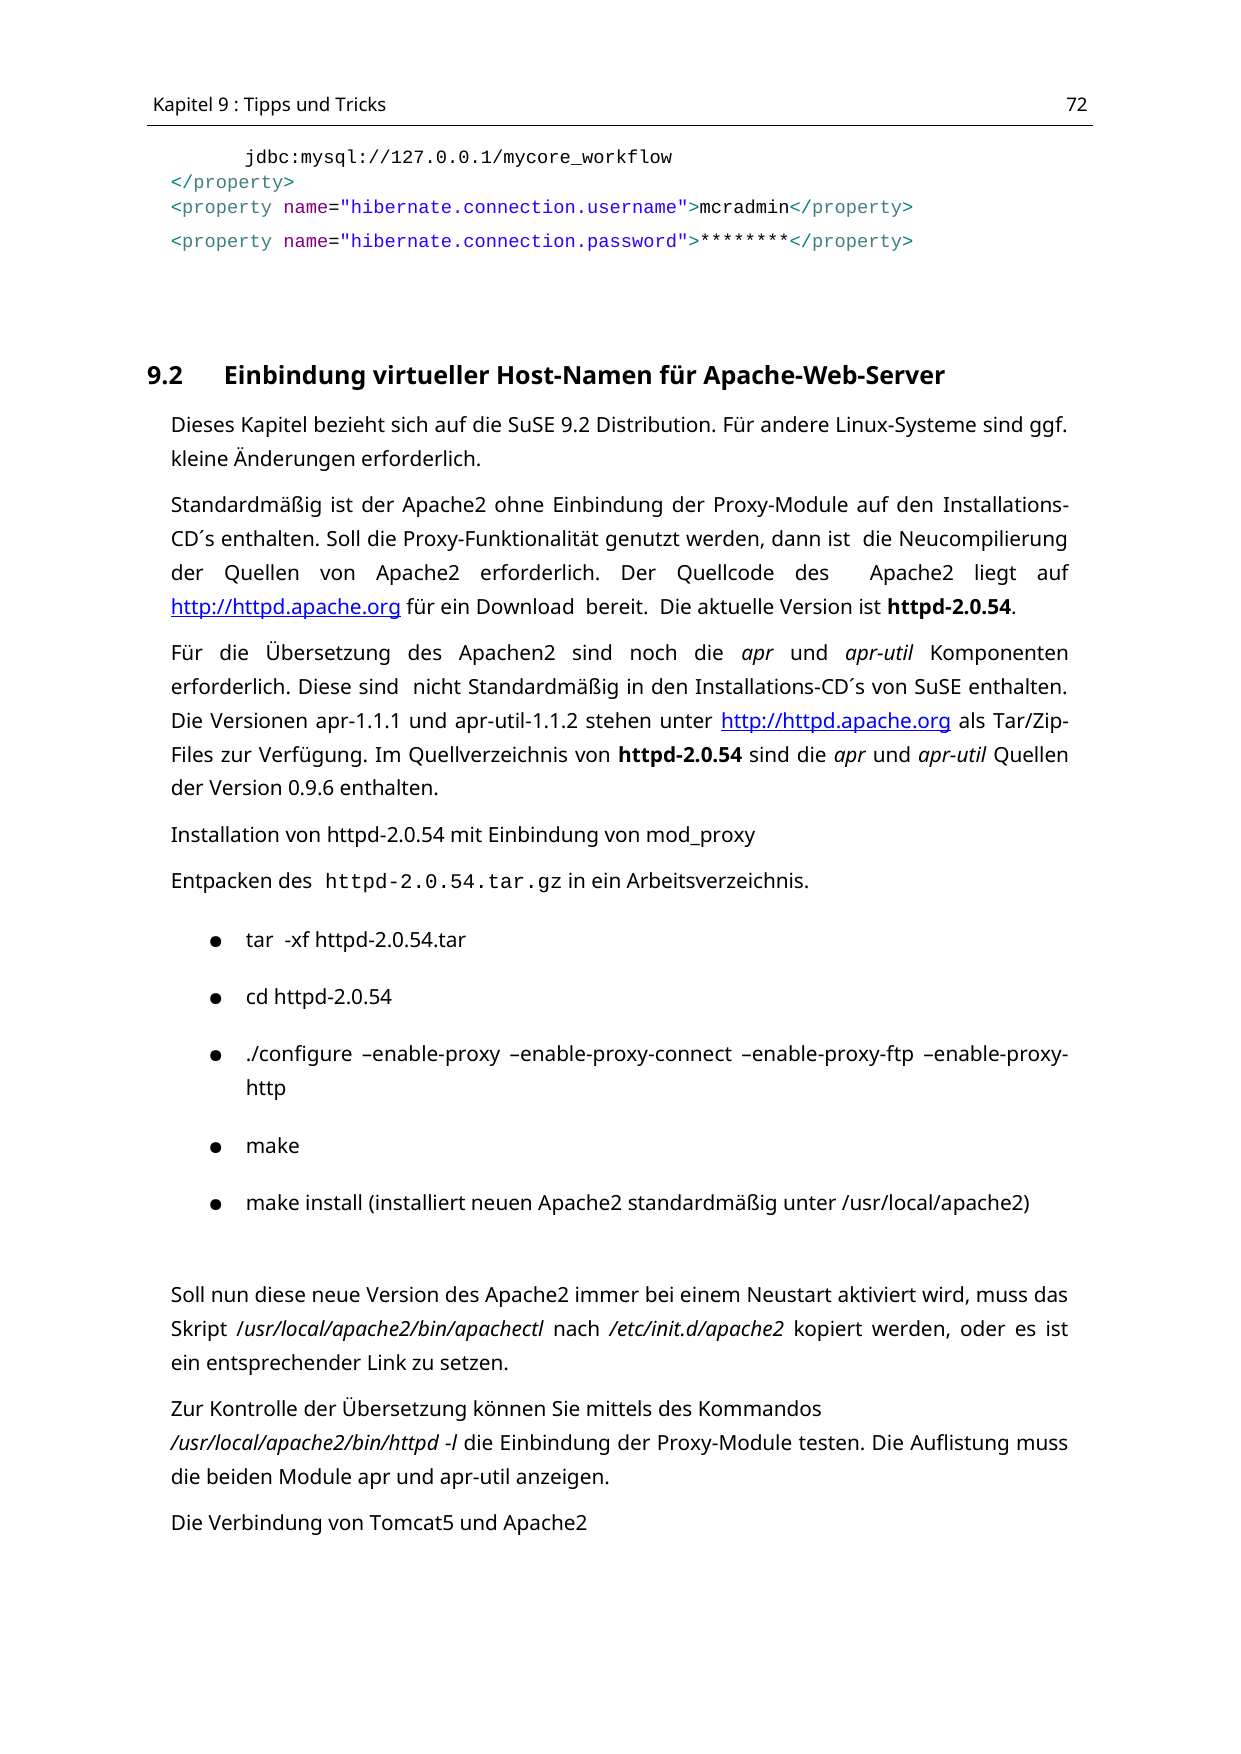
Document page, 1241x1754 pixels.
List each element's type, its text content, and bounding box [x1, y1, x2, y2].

list make install (installiert neuen Apache2 standardmäßig unter /usr/local/apache2) [208, 1188, 1069, 1216]
list tar -xf httpd-2.0.54.tar [208, 925, 1069, 953]
text Die Verbindung von Tomcat5 und Apache2 [171, 1508, 1069, 1536]
text </property> [171, 173, 1069, 194]
list make [208, 1131, 1069, 1159]
text Standardmäßig ist der Apache2 ohne Einbindung der Proxy-Module auf den Installations-CD´s enthalten. Soll die Proxy-Funktionalität genutzt werden, dann ist die Neucompilierung der Quellen von Apache2 erforderlich. Der Quellcode des Apache2 liegt auf http://httpd.apache.org für ein Download bereit. Die aktuelle Version ist httpd-2.0.54. [171, 490, 1069, 620]
text Dieses Kapitel bezieht sich auf die SuSE 9.2 Distribution. Für andere Linux-Systeme sind ggf. kleine Änderungen erforderlich. [171, 410, 1069, 472]
subtitle Einbindung virtueller Host-Namen für Apache-Web-Server [147, 357, 1092, 391]
text Installation von httpd-2.0.54 mit Einbindung von mod_proxy [171, 820, 1069, 848]
text <property name="hibernate.connection.password">********</property> [171, 225, 1069, 253]
text jdbc:mysql://127.0.0.1/mycore_workflow [171, 148, 1069, 169]
text Entpacken des httpd-2.0.54.tar.gz in ein Arbeitsverzeichnis. [171, 866, 1069, 895]
list ./configure –enable-proxy –enable-proxy-connect –enable-proxy-ftp –enable-proxy-http [208, 1039, 1069, 1102]
text Zur Kontrolle der Übersetzung können Sie mittels des Kommandos /usr/local/apache2/bin/httpd -l die Einbindung der Proxy-Module testen. Die Auflistung muss die beiden Module apr und apr-util anzeigen. [171, 1394, 1069, 1490]
text Soll nun diese neue Version des Apache2 immer bei einem Neustart aktiviert wird, muss das Skript /usr/local/apache2/bin/apachectl nach /etc/init.d/apache2 kopiert werden, oder es ist ein entsprechender Link zu setzen. [171, 1280, 1069, 1376]
text <property name="hibernate.connection.username">mcradmin</property> [171, 198, 1069, 220]
text Für die Übersetzung des Apachen2 sind noch die apr und apr-util Komponenten erforderlich. Diese sind nicht Standardmäßig in den Installations-CD´s von SuSE enthalten. Die Versionen apr-1.1.1 und apr-util-1.1.2 stehen unter http://httpd.apache.org als Tar/Zip-Files zur Verfügung. Im Quellverzeichnis von httpd-2.0.54 sind die apr und apr-util Quellen der Version 0.9.6 enthalten. [171, 638, 1069, 802]
list cd httpd-2.0.54 [208, 982, 1069, 1010]
